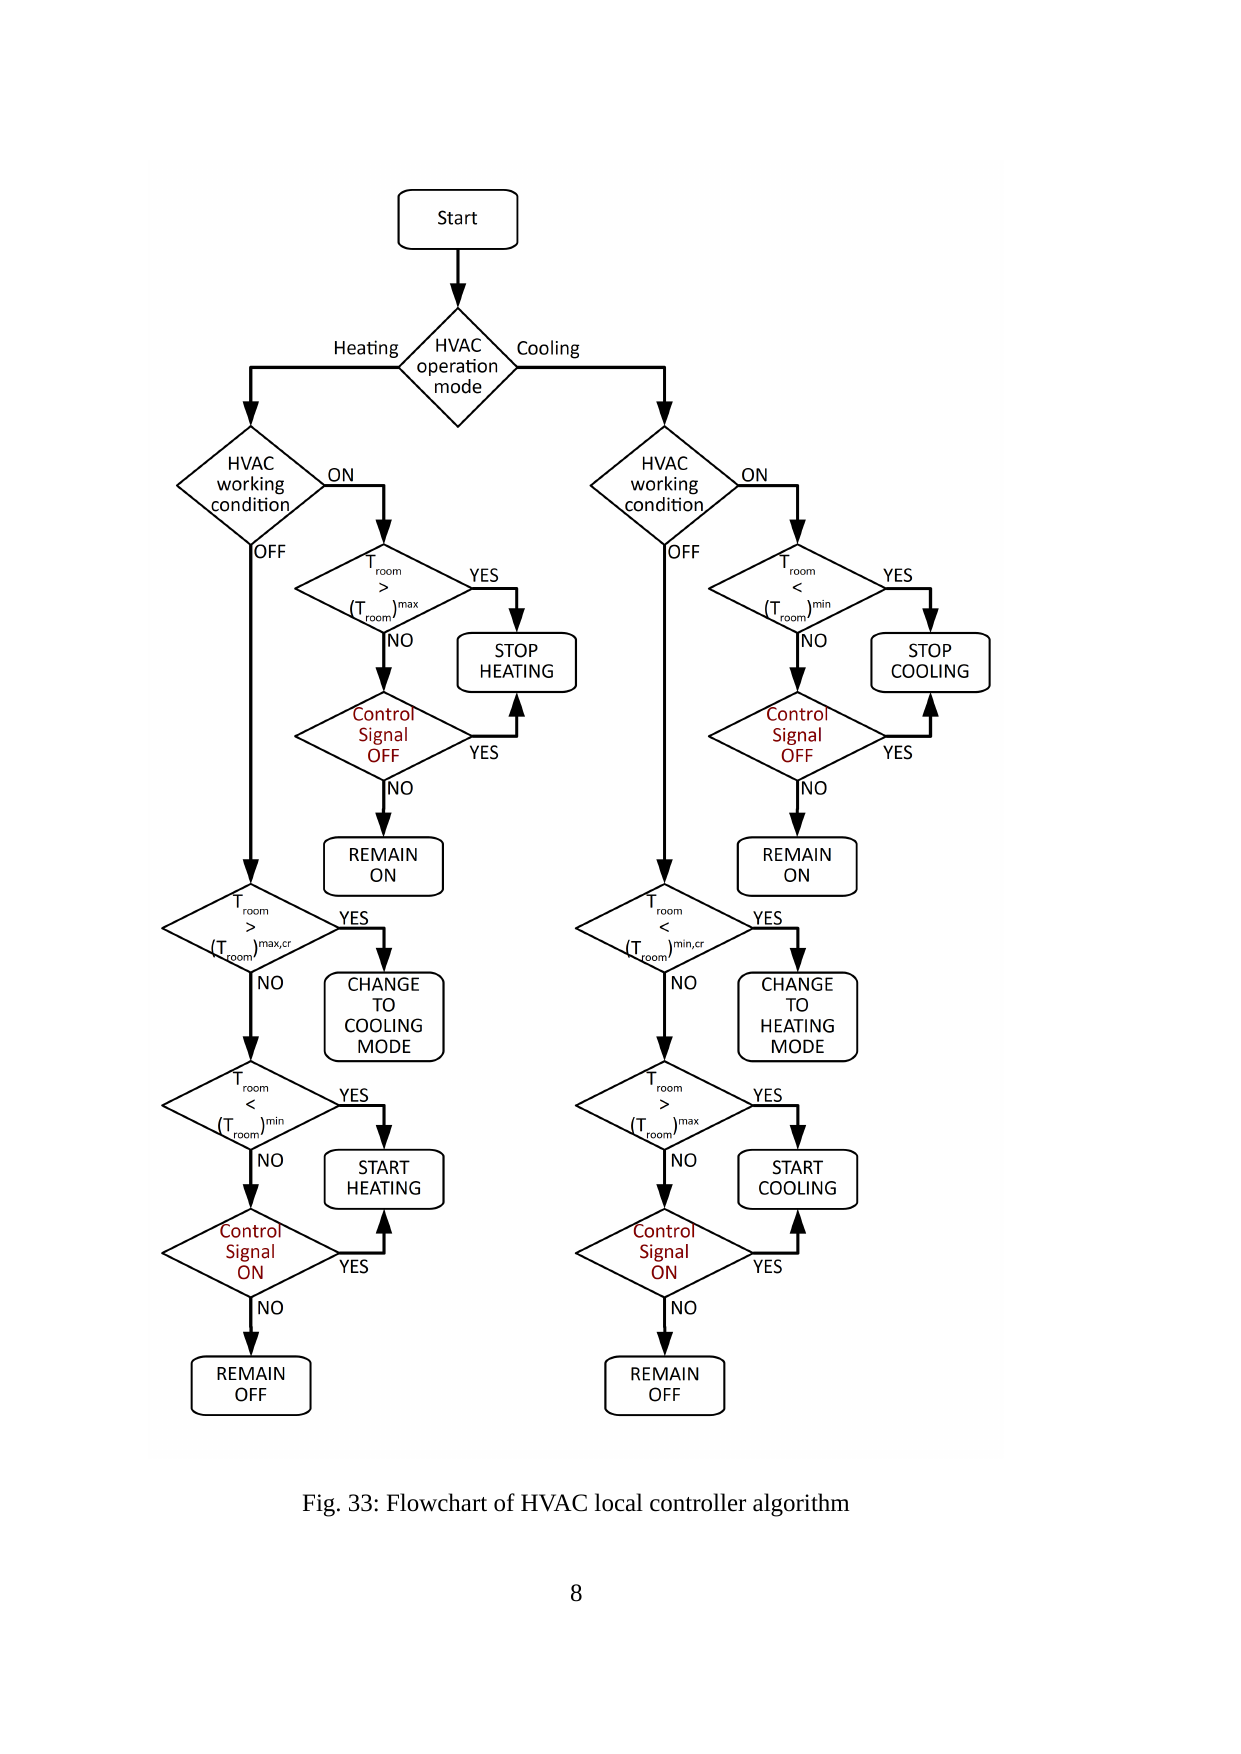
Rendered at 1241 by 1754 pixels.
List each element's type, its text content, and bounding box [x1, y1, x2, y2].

picture [147, 160, 1004, 1459]
text Fig. 33: Flowchart of HVAC local controller algorithm [148, 1459, 1004, 1516]
